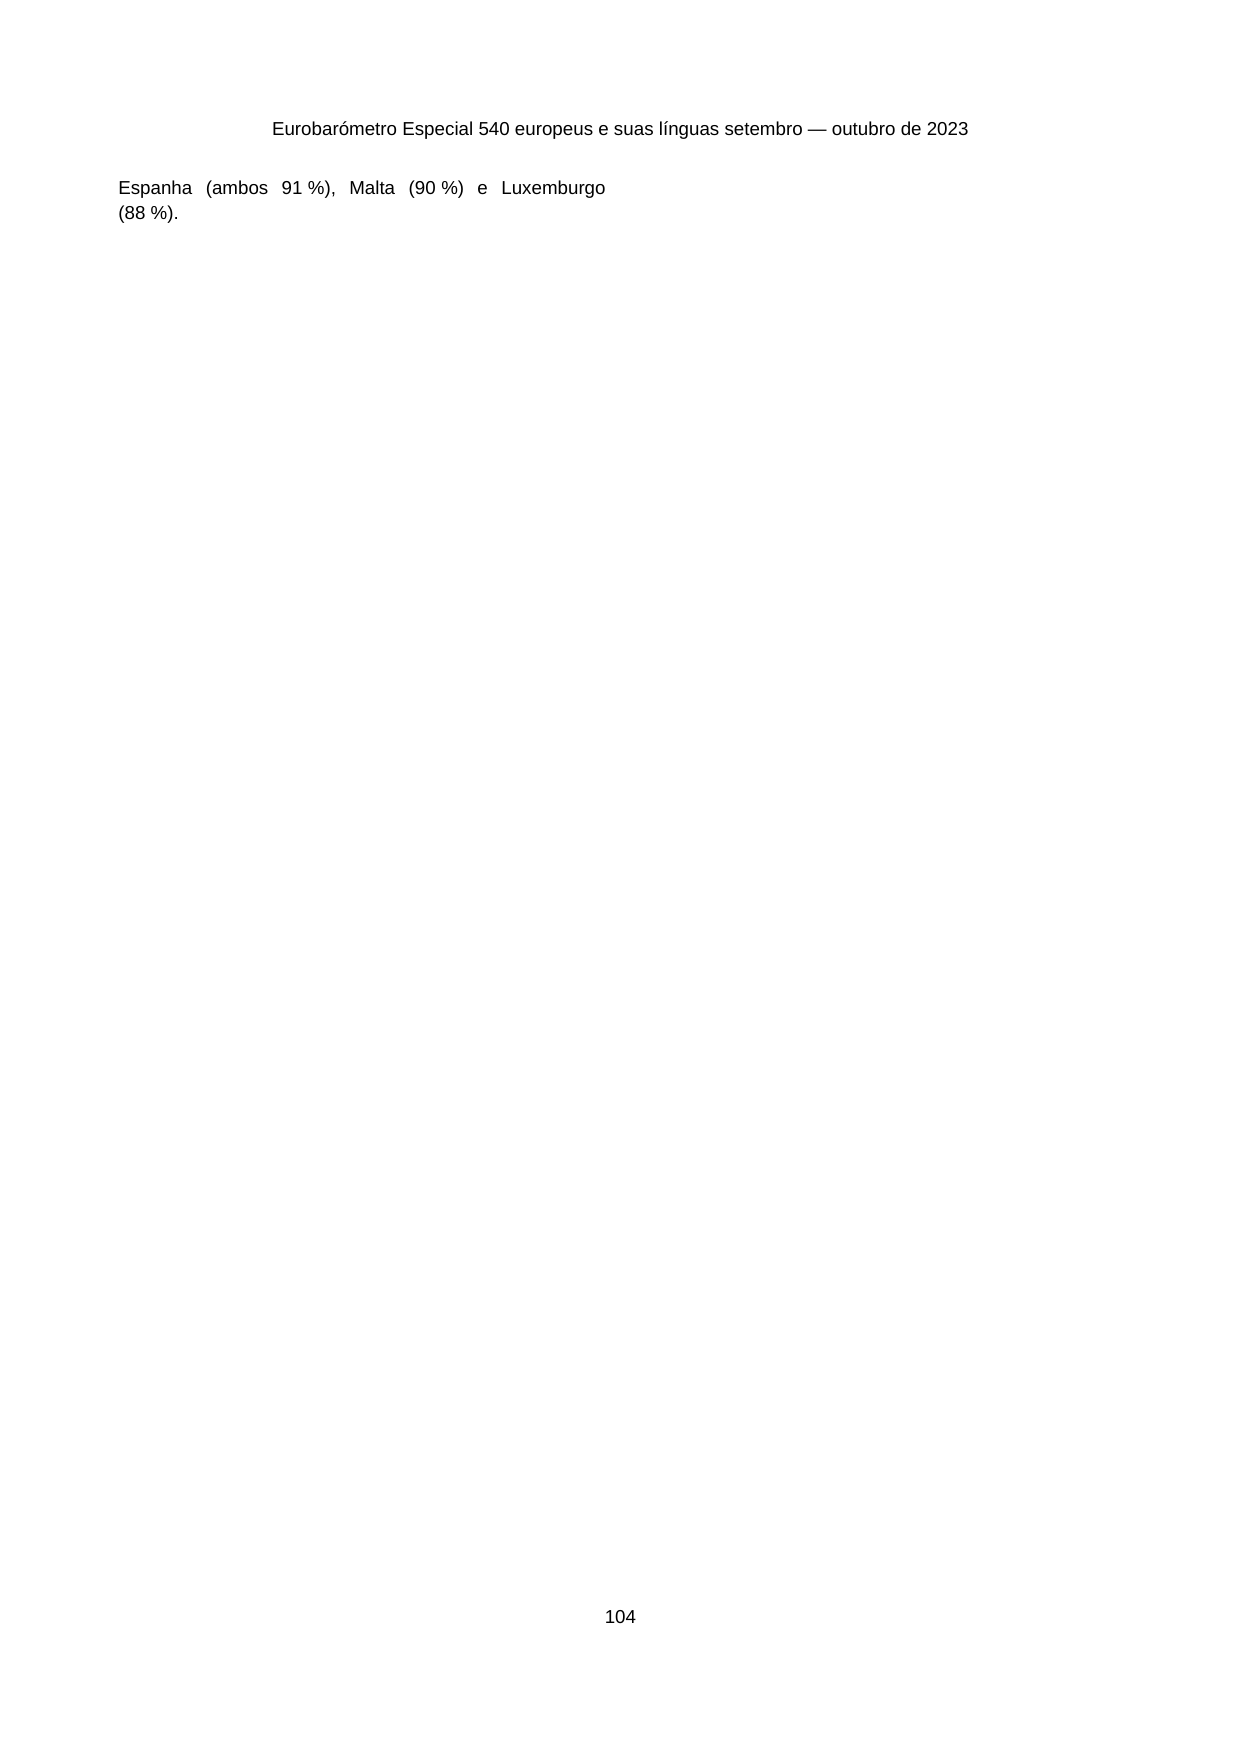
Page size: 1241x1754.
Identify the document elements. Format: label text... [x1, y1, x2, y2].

text Espanha (ambos 91 %), Malta (90 %) e Luxemburgo (88 %). [118, 177, 605, 223]
